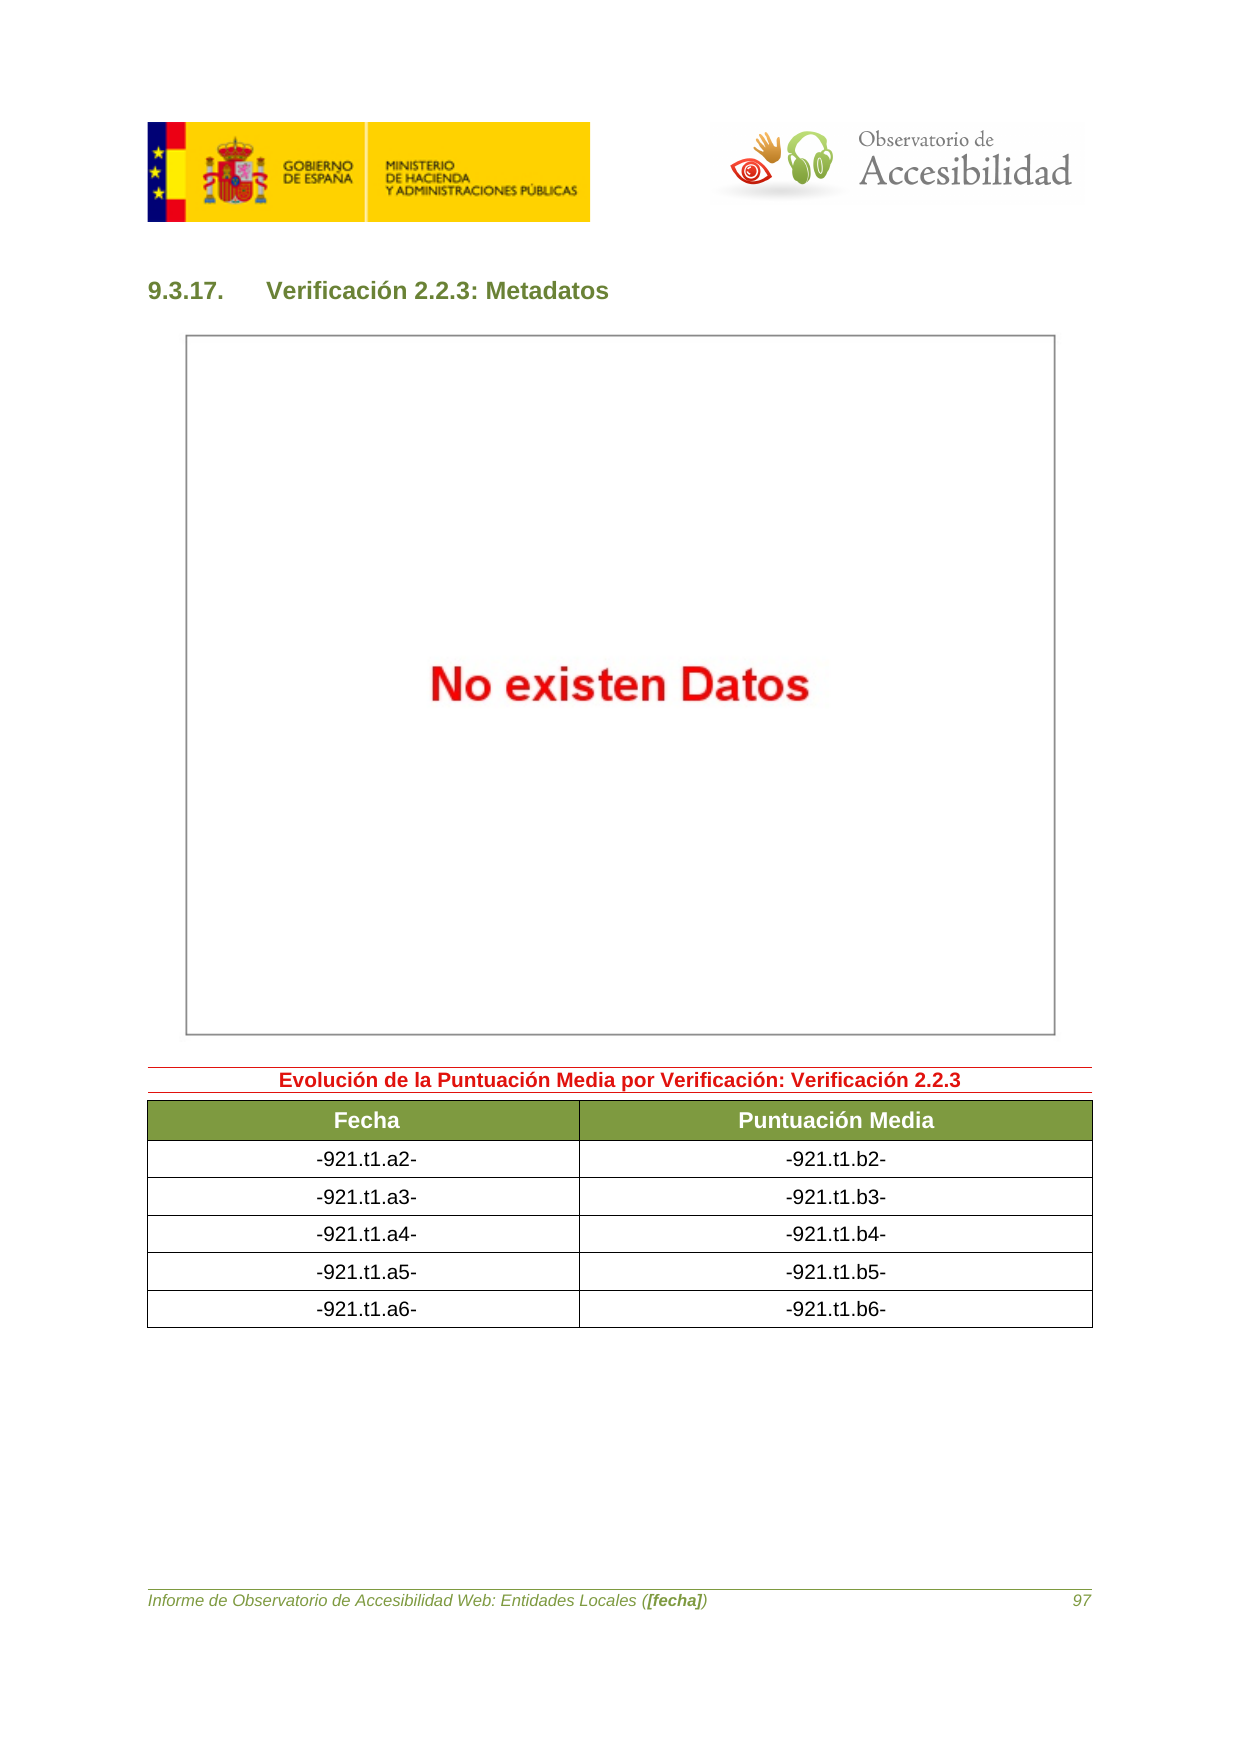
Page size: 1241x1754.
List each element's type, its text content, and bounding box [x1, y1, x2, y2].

table_cell -921.t1.b4- [580, 1216, 1092, 1252]
table_cell -921.t1.a4- [148, 1216, 579, 1252]
list Verificación 2.2.3: Metadatos [148, 276, 1092, 304]
table_cell -921.t1.b2- [580, 1141, 1092, 1177]
table_header Puntuación Media [580, 1101, 1092, 1140]
table_cell -921.t1.a6- [148, 1291, 579, 1327]
picture [710, 122, 1086, 205]
text Evolución de la Puntuación Media por Verificación: Verificación 2.2.3 [148, 1068, 1092, 1092]
table_header Fecha [148, 1101, 579, 1140]
table_cell -921.t1.a3- [148, 1178, 579, 1215]
table_cell -921.t1.a2- [148, 1141, 579, 1177]
table_cell -921.t1.b3- [580, 1178, 1092, 1215]
picture [147, 122, 591, 222]
table_cell -921.t1.b5- [580, 1253, 1092, 1290]
table_cell -921.t1.a5- [148, 1253, 579, 1290]
table_cell -921.t1.b6- [580, 1291, 1092, 1327]
picture [178, 332, 1062, 1042]
